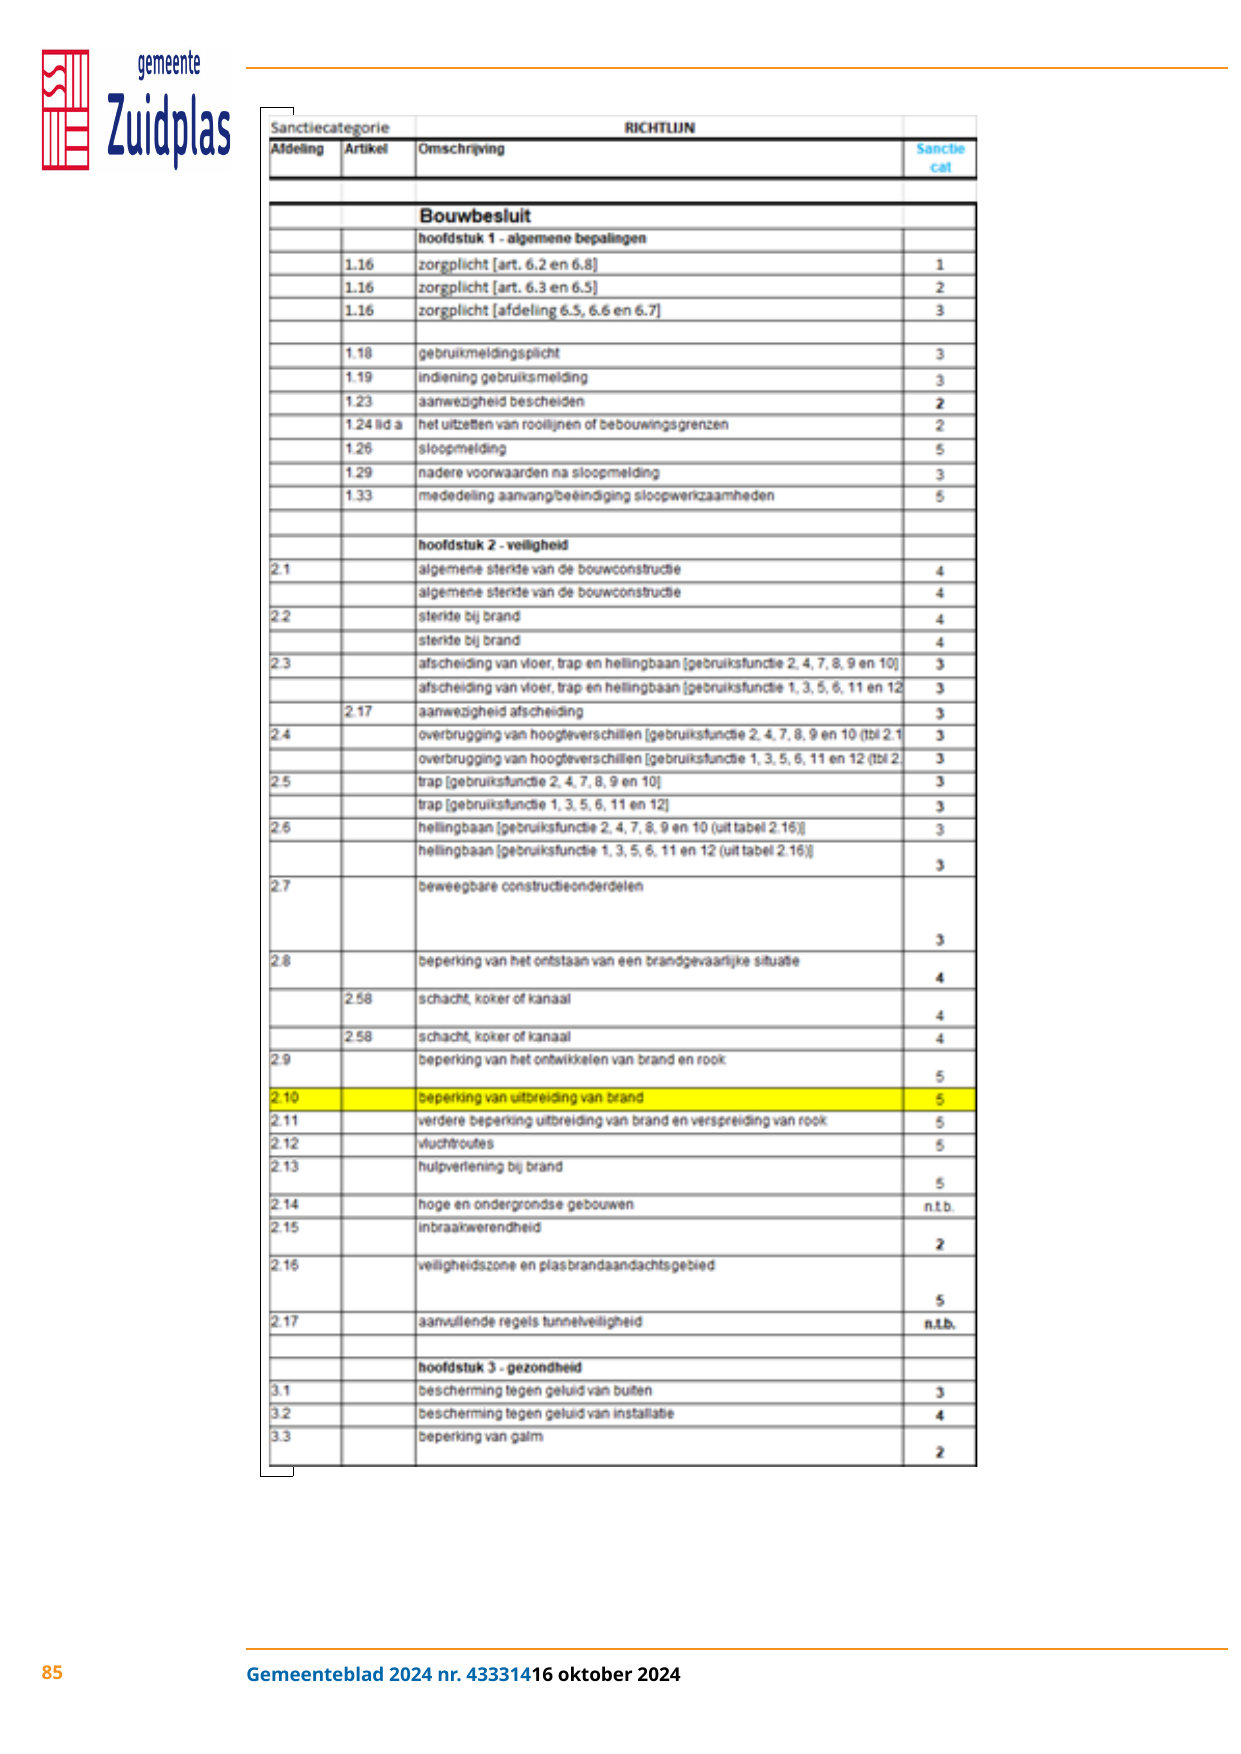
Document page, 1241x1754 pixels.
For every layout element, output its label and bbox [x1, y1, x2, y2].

picture [268, 115, 978, 1467]
picture [41, 47, 231, 172]
